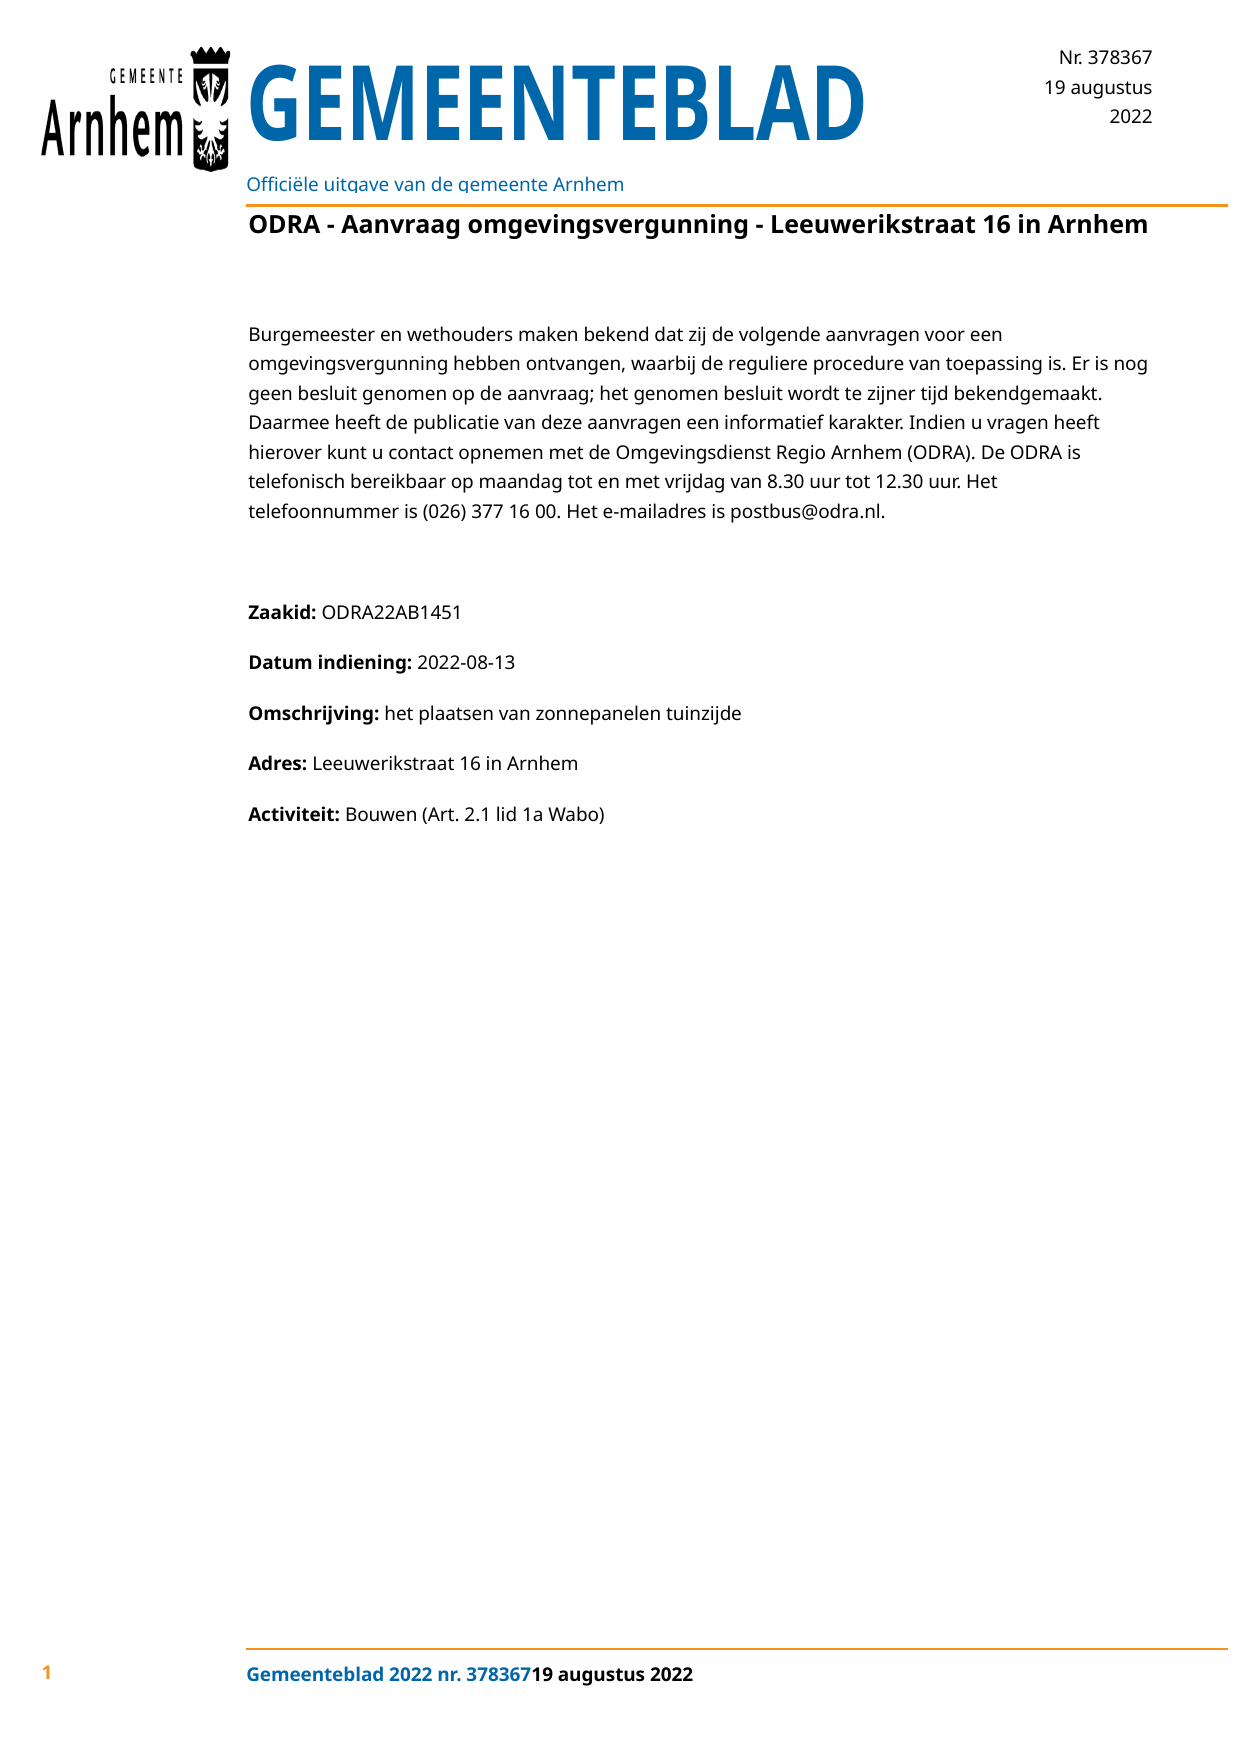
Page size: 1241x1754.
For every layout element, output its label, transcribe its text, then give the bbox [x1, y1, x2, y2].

text Datum indiening: 2022-08-13 [248, 649, 1152, 675]
text Omschrijving: het plaatsen van zonnepanelen tuinzijde [248, 700, 1152, 726]
text ODRA - Aanvraag omgevingsvergunning - Leeuwerikstraat 16 in Arnhem [248, 207, 1152, 241]
text Adres: Leeuwerikstraat 16 in Arnhem [248, 750, 1152, 776]
text Burgemeester en wethouders maken bekend dat zij de volgende aanvragen voor een omgevingsvergunning hebben ontvangen, waarbij de reguliere procedure van toepassing is. Er is nog geen besluit genomen op de aanvraag; het genomen besluit wordt te zijner tijd bekendgemaakt. Daarmee heeft de publicatie van deze aanvragen een informatief karakter. Indien u vragen heeft hierover kunt u contact opnemen met de Omgevingsdienst Regio Arnhem (ODRA). De ODRA is telefonisch bereikbaar op maandag tot en met vrijdag van 8.30 uur tot 12.30 uur. Het telefoonnummer is (026) 377 16 00. Het e-mailadres is postbus@odra.nl. [248, 321, 1152, 524]
text Zaakid: ODRA22AB1451 [248, 599, 1152, 625]
text Activiteit: Bouwen (Art. 2.1 lid 1a Wabo) [248, 801, 1152, 826]
picture [41, 47, 231, 172]
